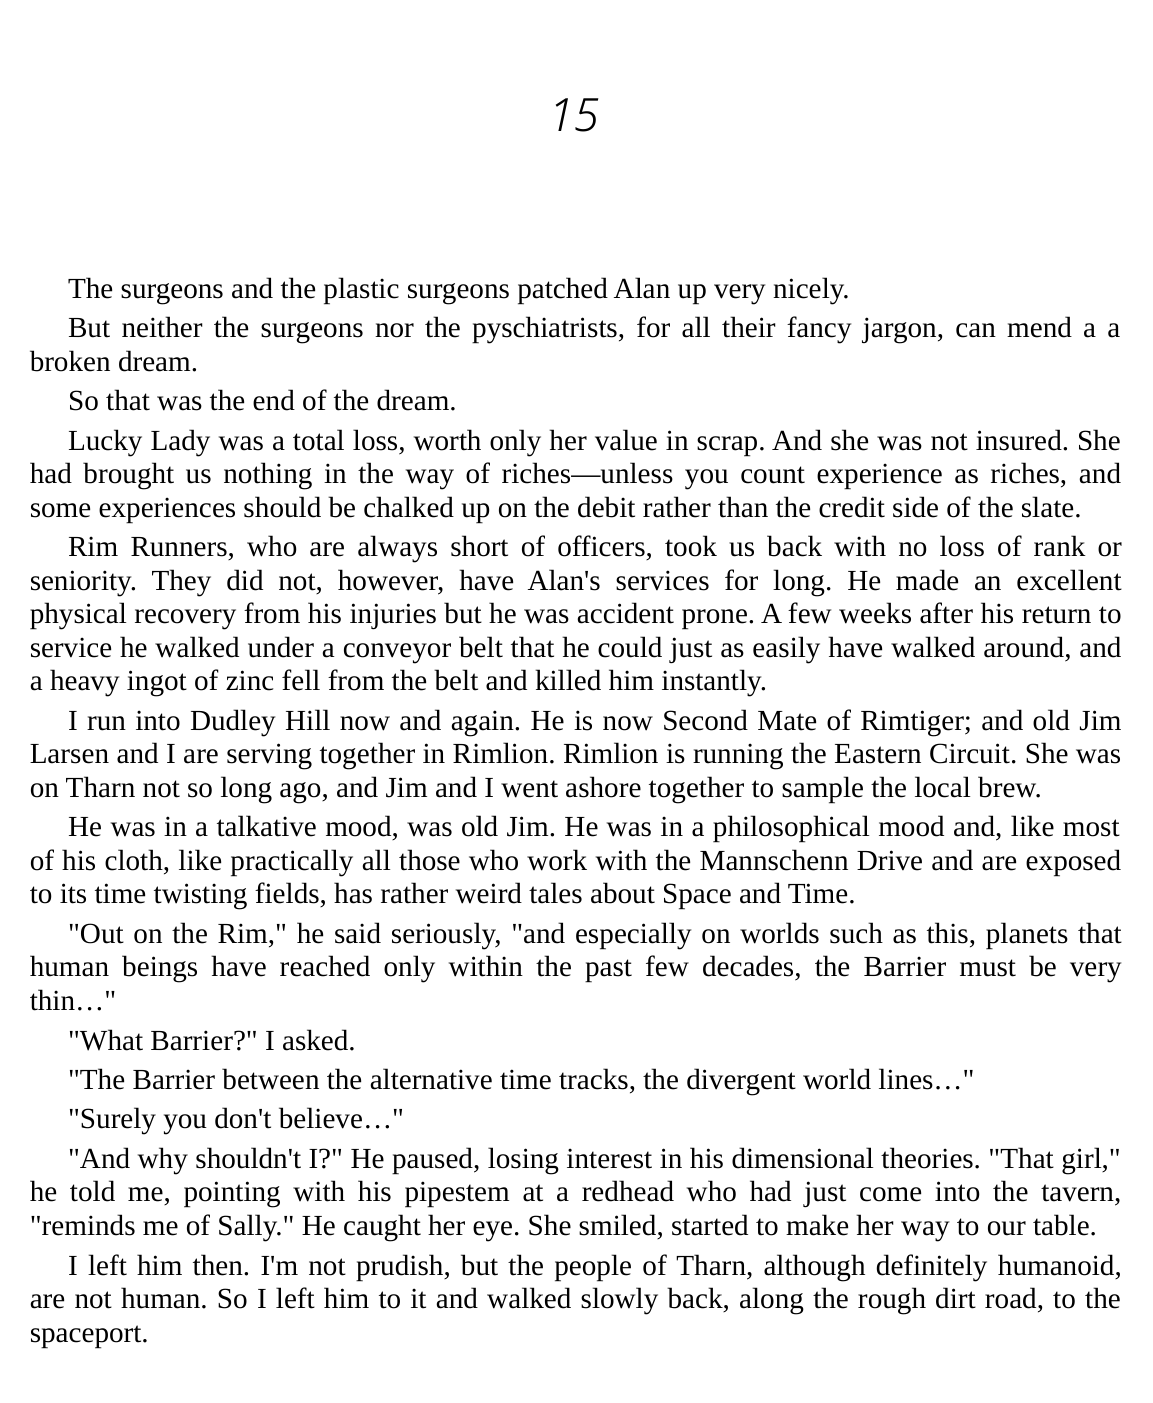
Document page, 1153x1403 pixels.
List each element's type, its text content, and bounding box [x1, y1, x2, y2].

text "What Barrier?" I asked. [29, 1023, 1123, 1056]
text "The Barrier between the alternative time tracks, the divergent world lines…" [29, 1062, 1123, 1096]
text "Out on the Rim," he said seriously, "and especially on worlds such as this, planets that human beings have reached only within the past few decades, the Barrier must be very thin…" [29, 916, 1123, 1017]
text "Surely you don't believe…" [29, 1102, 1123, 1135]
text Rim Runners, who are always short of officers, took us back with no loss of rank or seniority. They did not, however, have Alan's services for long. He made an excellent physical recovery from his injuries but he was accident prone. A few weeks after his return to service he walked under a conveyor belt that he could just as easily have walked around, and a heavy ingot of zinc fell from the belt and killed him instantly. [29, 529, 1123, 697]
text I left him then. I'm not prudish, but the people of Tharn, although definitely humanoid, are not human. So I left him to it and walked slowly back, along the rough dirt road, to the spaceport. [29, 1248, 1123, 1348]
text But neither the surgeons nor the pyschiatrists, for all their fancy jargon, can mend a a broken dream. [29, 310, 1123, 377]
text He was in a talkative mood, was old Jim. He was in a philosophical mood and, like most of his cloth, like practically all those who work with the Mannschenn Drive and are exposed to its time twisting fields, has rather weird tales about Space and Time. [29, 809, 1123, 910]
text Lucky Lady was a total loss, worth only her value in scrap. And she was not insured. She had brought us nothing in the way of riches—unless you count experience as riches, and some experiences should be chalked up on the debit rather than the credit side of the slate. [29, 423, 1123, 523]
text So that was the end of the dream. [29, 383, 1123, 417]
text The surgeons and the plastic surgeons patched Alan up very nicely. [29, 271, 1123, 304]
text 15 [29, 83, 1123, 145]
text "And why shouldn't I?" He paused, losing interest in his dimensional theories. "That girl," he told me, pointing with his pipestem at a redhead who had just come into the tavern, "reminds me of Sally." He caught her eye. She smiled, started to make her way to our table. [29, 1141, 1123, 1242]
text I run into Dudley Hill now and again. He is now Second Mate of Rimtiger; and old Jim Larsen and I are serving together in Rimlion. Rimlion is running the Eastern Circuit. She was on Tharn not so long ago, and Jim and I went ashore together to sample the local brew. [29, 703, 1123, 803]
